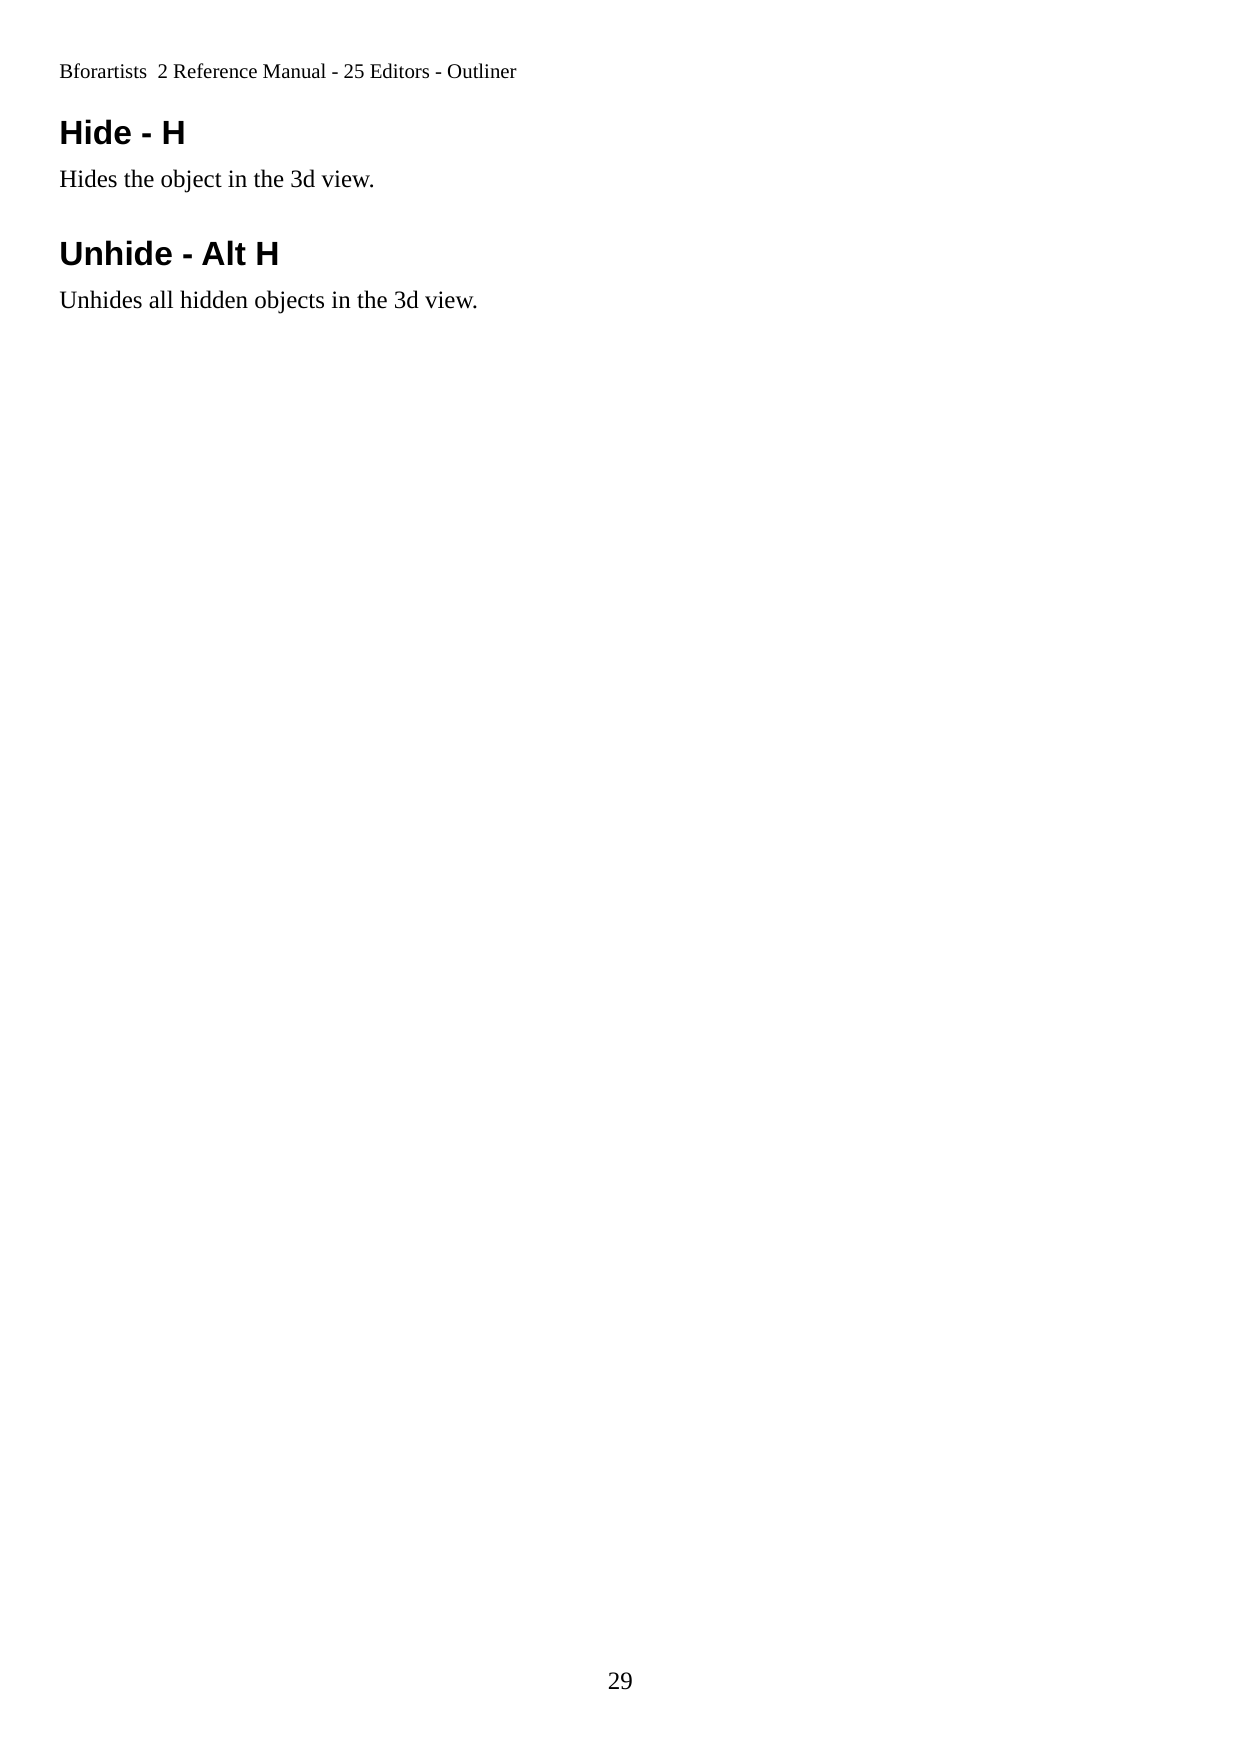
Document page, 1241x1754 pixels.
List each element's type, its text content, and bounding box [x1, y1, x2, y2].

text Hides the object in the 3d view. [59, 164, 1181, 192]
text Unhides all hidden objects in the 3d view. [59, 285, 1181, 313]
subtitle Hide - H [59, 113, 1181, 151]
subtitle Unhide - Alt H [59, 234, 1181, 272]
